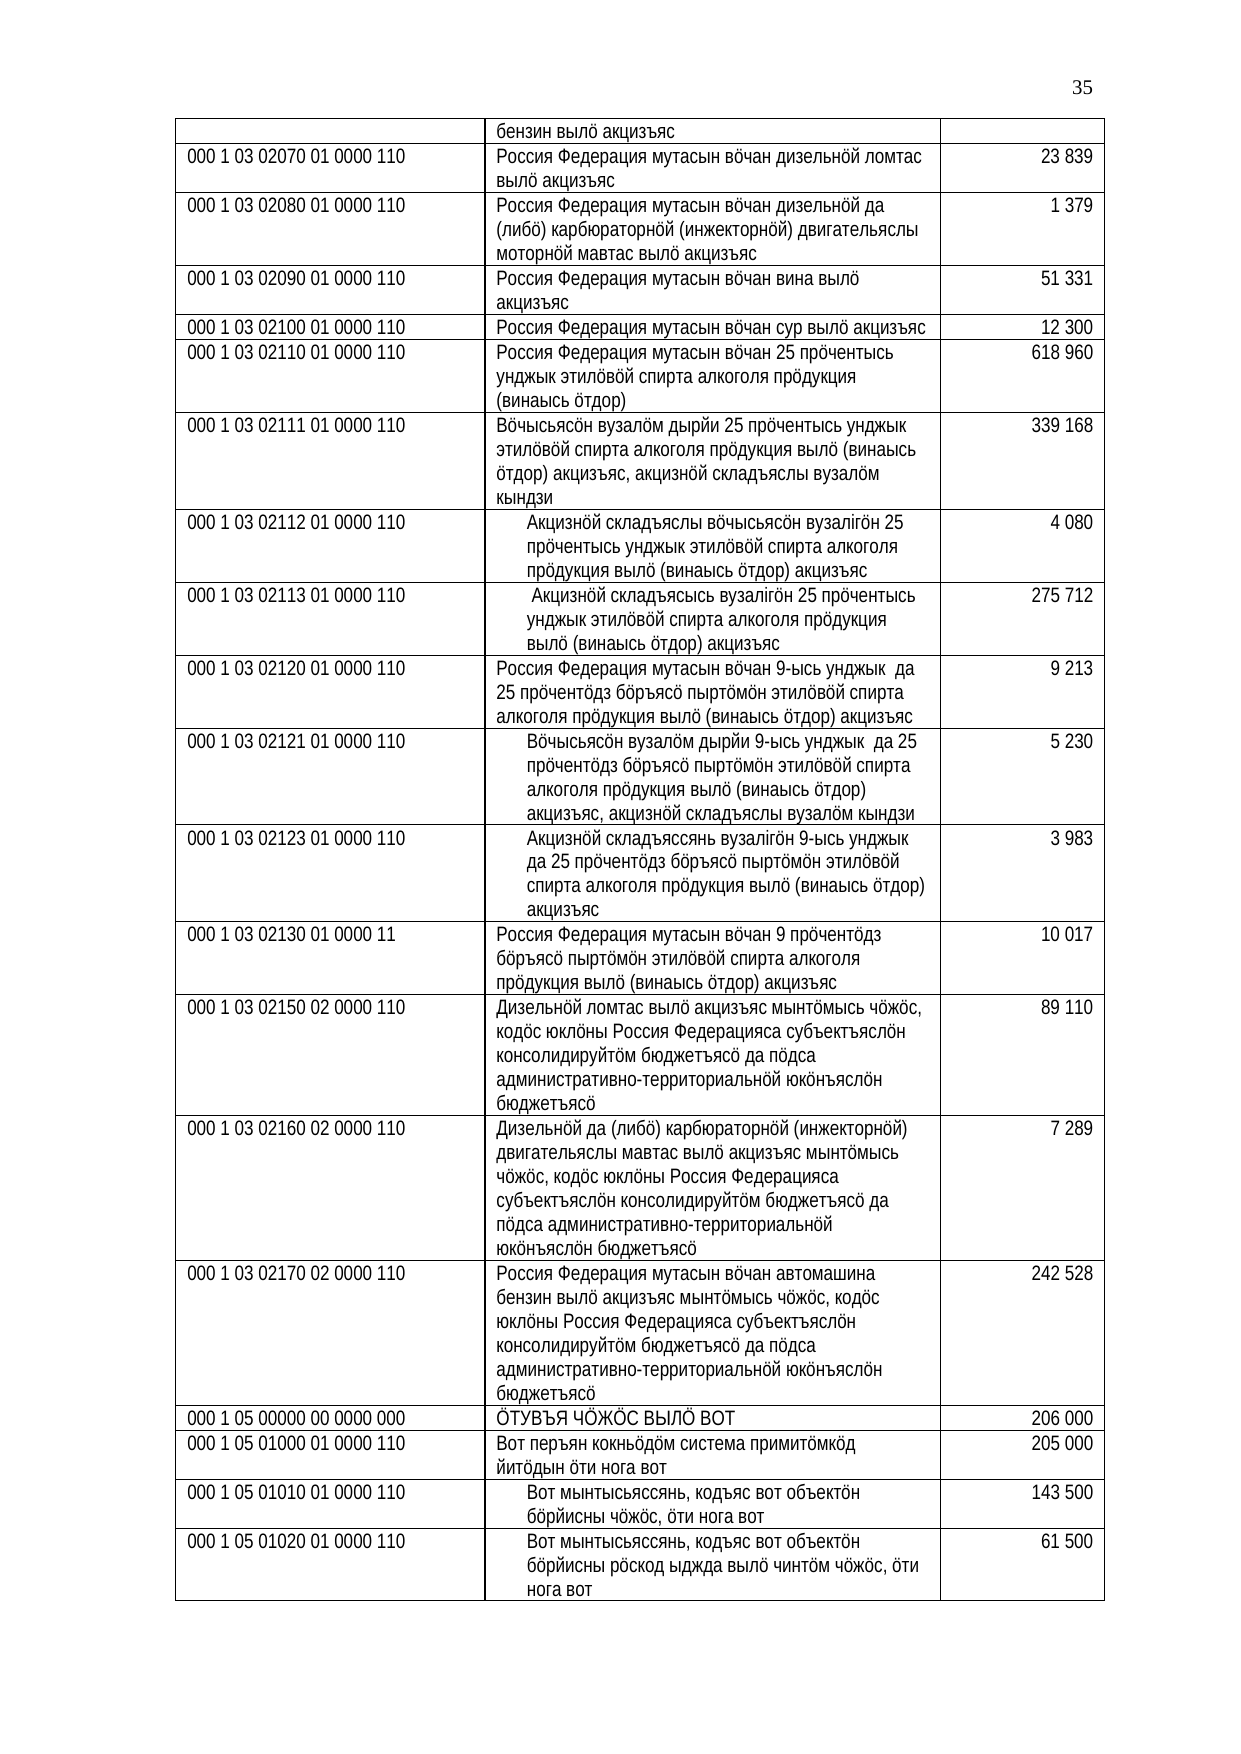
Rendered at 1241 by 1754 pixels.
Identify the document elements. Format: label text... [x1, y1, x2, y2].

table_cell ÖТУВЪЯ ЧÖЖÖС ВЫЛÖ ВОТ [486, 1406, 940, 1429]
table_cell 000 1 03 02113 01 0000 110 [176, 583, 484, 654]
table_cell Акцизнöй складъяссянь вузалiгöн 9-ысь унджык да 25 прöчентöдз бöръясö пыртöмöн этилöвöй спирта алкоголя прöдукция вылö (винаысь öтдор) акцизъяс [486, 825, 940, 921]
table_cell 000 1 03 02170 02 0000 110 [176, 1261, 484, 1404]
table_cell Россия Федерация мутасын вöчан автомашина бензин вылö акцизъяс мынтöмысь чöжöс, кодöс юклöны Россия Федерацияса субъектъяслöн консолидируйтöм бюджетъясö да пöдса административно-территориальнöй юкöнъяслöн бюджетъясö [486, 1261, 940, 1404]
table_cell 1 379 [941, 193, 1104, 265]
table_cell Россия Федерация мутасын вöчан 25 прöчентысь унджык этилöвöй спирта алкоголя прöдукция (винаысь öтдор) [486, 340, 940, 412]
table_cell Дизельнöй ломтас вылö акцизъяс мынтöмысь чöжöс, кодöс юклöны Россия Федерацияса субъектъяслöн консолидируйтöм бюджетъясö да пöдса административно-территориальнöй юкöнъяслöн бюджетъясö [486, 995, 940, 1115]
table_cell [941, 119, 1104, 143]
table_cell 000 1 03 02120 01 0000 110 [176, 656, 484, 727]
table_cell 7 289 [941, 1116, 1104, 1260]
table_cell Вöчысьясöн вузалöм дырйи 25 прöчентысь унджык этилöвöй спирта алкоголя прöдукция вылö (винаысь öтдор) акцизъяс, акцизнöй складъяслы вузалöм кындзи [486, 413, 940, 509]
table_cell 000 1 05 01000 01 0000 110 [176, 1431, 484, 1478]
table_cell 000 1 03 02150 02 0000 110 [176, 995, 484, 1115]
table_cell Россия Федерация мутасын вöчан сур вылö акцизъяс [486, 315, 940, 339]
table_cell Акцизнöй складъясысь вузалiгöн 25 прöчентысь унджык этилöвöй спирта алкоголя прöдукция вылö (винаысь öтдор) акцизъяс [486, 583, 940, 654]
table_cell 143 500 [941, 1480, 1104, 1527]
table_cell [176, 119, 484, 143]
table_cell 339 168 [941, 413, 1104, 509]
table_cell 205 000 [941, 1431, 1104, 1478]
table_cell 9 213 [941, 656, 1104, 727]
table_cell 23 839 [941, 144, 1104, 192]
table_cell 3 983 [941, 825, 1104, 921]
table_cell 51 331 [941, 266, 1104, 314]
table_cell Россия Федерация мутасын вöчан вина вылö акцизъяс [486, 266, 940, 314]
table_cell 000 1 03 02123 01 0000 110 [176, 825, 484, 921]
table_cell 275 712 [941, 583, 1104, 654]
table_cell 000 1 03 02070 01 0000 110 [176, 144, 484, 192]
table_cell 000 1 03 02111 01 0000 110 [176, 413, 484, 509]
table_cell 000 1 03 02121 01 0000 110 [176, 729, 484, 824]
table_cell 000 1 03 02160 02 0000 110 [176, 1116, 484, 1260]
table_cell Вот мынтысьяссянь, кодъяс вот объектöн бöрйисны рöскод ыджда вылö чинтöм чöжöс, öти нога вот [486, 1529, 940, 1600]
table_cell 000 1 05 00000 00 0000 000 [176, 1406, 484, 1429]
table_cell 242 528 [941, 1261, 1104, 1404]
table_cell Россия Федерация мутасын вöчан дизельнöй да (либö) карбюраторнöй (инжекторнöй) двигательяслы моторнöй мавтас вылö акцизъяс [486, 193, 940, 265]
table_cell 206 000 [941, 1406, 1104, 1429]
table_cell 61 500 [941, 1529, 1104, 1600]
table_cell 5 230 [941, 729, 1104, 824]
table_cell 12 300 [941, 315, 1104, 339]
table_cell Россия Федерация мутасын вöчан дизельнöй ломтас вылö акцизъяс [486, 144, 940, 192]
table_cell бензин вылö акцизъяс [486, 119, 940, 143]
table_cell 000 1 03 02112 01 0000 110 [176, 510, 484, 582]
table_cell 618 960 [941, 340, 1104, 412]
table_cell 4 080 [941, 510, 1104, 582]
table_cell Россия Федерация мутасын вöчан 9 прöчентöдз бöръясö пыртöмöн этилöвöй спирта алкоголя прöдукция вылö (винаысь öтдор) акцизъяс [486, 922, 940, 994]
table_cell 10 017 [941, 922, 1104, 994]
table_cell 000 1 05 01010 01 0000 110 [176, 1480, 484, 1527]
table_cell Вöчысьясöн вузалöм дырйи 9-ысь унджык да 25 прöчентöдз бöръясö пыртöмöн этилöвöй спирта алкоголя прöдукция вылö (винаысь öтдор) акцизъяс, акцизнöй складъяслы вузалöм кындзи [486, 729, 940, 824]
table_cell 000 1 03 02100 01 0000 110 [176, 315, 484, 339]
table_cell Дизельнöй да (либö) карбюраторнöй (инжекторнöй) двигательяслы мавтас вылö акцизъяс мынтöмысь чöжöс, кодöс юклöны Россия Федерацияса субъектъяслöн консолидируйтöм бюджетъясö да пöдса административно-территориальнöй юкöнъяслöн бюджетъясö [486, 1116, 940, 1260]
table_cell 000 1 03 02110 01 0000 110 [176, 340, 484, 412]
table_cell 89 110 [941, 995, 1104, 1115]
table_cell 000 1 03 02130 01 0000 11 [176, 922, 484, 994]
table_cell Вот перъян кокньöдöм система примитöмкöд йитöдын öти нога вот [486, 1431, 940, 1478]
table_cell 000 1 05 01020 01 0000 110 [176, 1529, 484, 1600]
table_cell 000 1 03 02090 01 0000 110 [176, 266, 484, 314]
table_cell 000 1 03 02080 01 0000 110 [176, 193, 484, 265]
table_cell Акцизнöй складъяслы вöчысьясöн вузалiгöн 25 прöчентысь унджык этилöвöй спирта алкоголя прöдукция вылö (винаысь öтдор) акцизъяс [486, 510, 940, 582]
table_cell Россия Федерация мутасын вöчан 9-ысь унджык да 25 прöчентöдз бöръясö пыртöмöн этилöвöй спирта алкоголя прöдукция вылö (винаысь öтдор) акцизъяс [486, 656, 940, 727]
table_cell Вот мынтысьяссянь, кодъяс вот объектöн бöрйисны чöжöс, öти нога вот [486, 1480, 940, 1527]
